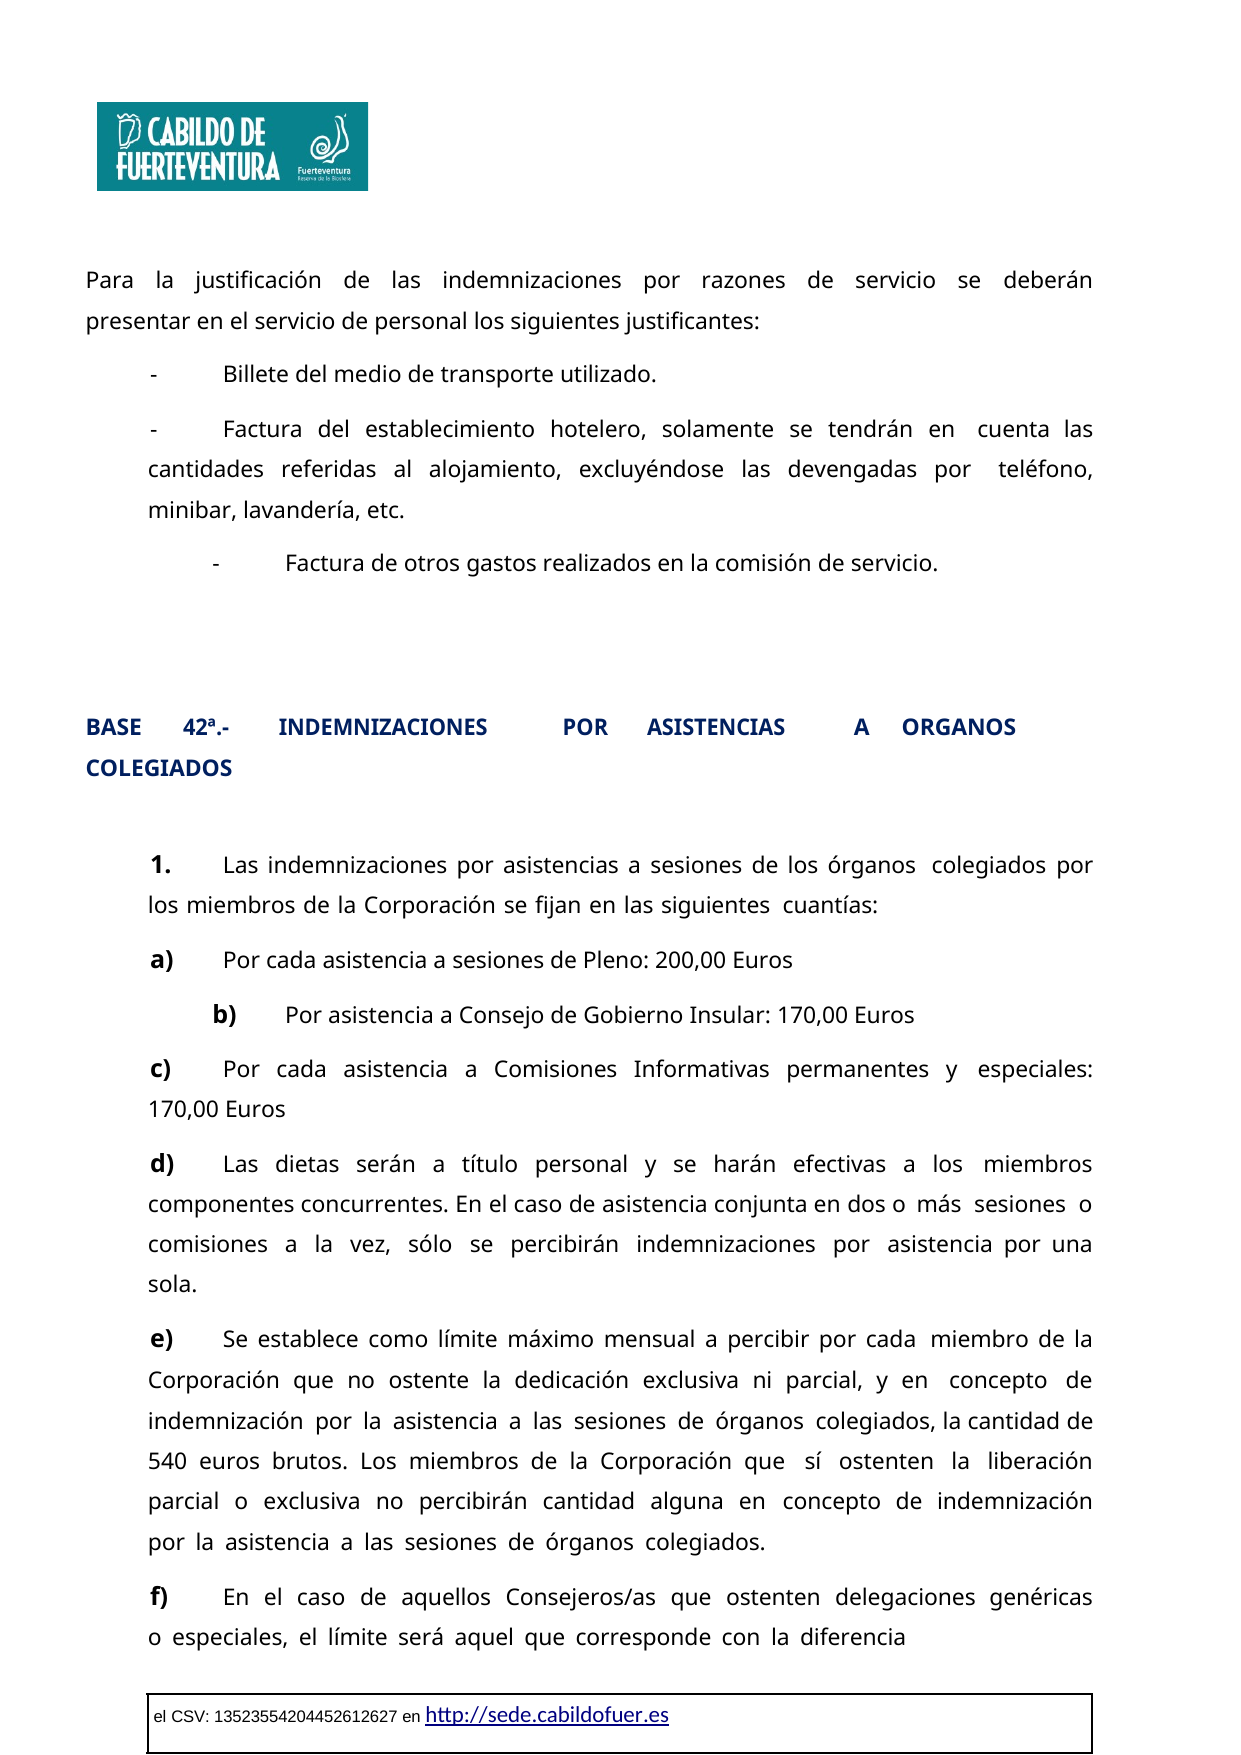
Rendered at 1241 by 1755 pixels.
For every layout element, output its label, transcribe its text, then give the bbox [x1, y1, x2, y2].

list Las indemnizaciones por asistencias a sesiones de los órganos colegiados por los miembros de la Corporación se fijan en las siguientes cuantías: [85, 847, 1093, 921]
list Factura de otros gastos realizados en la comisión de servicio. [223, 547, 1107, 578]
list En el caso de aquellos Consejeros/as que ostenten delegaciones genéricas o especiales, el límite será aquel que corresponde con la diferencia [85, 1578, 1093, 1652]
text Para la justificación de las indemnizaciones por razones de servicio se deberán presentar en el servicio de personal los siguientes justificantes: [85, 264, 1093, 336]
list Billete del medio de transporte utilizado. [85, 358, 1107, 389]
list Las dietas serán a título personal y se harán efectivas a los miembros componentes concurrentes. En el caso de asistencia conjunta en dos o más sesiones o comisiones a la vez, sólo se percibirán indemnizaciones por asistencia por una sola. [85, 1146, 1093, 1299]
list Por cada asistencia a sesiones de Pleno: 200,00 Euros [85, 942, 1107, 976]
list Por cada asistencia a Comisiones Informativas permanentes y especiales: 170,00 Euros [85, 1051, 1093, 1124]
subtitle BASE 42ª.- INDEMNIZACIONES POR ASISTENCIAS A ORGANOS COLEGIADOS [85, 711, 1093, 783]
list Se establece como límite máximo mensual a percibir por cada miembro de la Corporación que no ostente la dedicación exclusiva ni parcial, y en concepto de indemnización por la asistencia a las sesiones de órganos colegiados, la cantidad de 540 euros brutos. Los miembros de la Corporación que sí ostenten la liberación parcial o exclusiva no percibirán cantidad alguna en concepto de indemnización por la asistencia a las sesiones de órganos colegiados. [85, 1321, 1093, 1557]
list Factura del establecimiento hotelero, solamente se tendrán en cuenta las cantidades referidas al alojamiento, excluyéndose las devengadas por teléfono, minibar, lavandería, etc. [85, 413, 1093, 525]
list Por asistencia a Consejo de Gobierno Insular: 170,00 Euros [223, 997, 1107, 1031]
